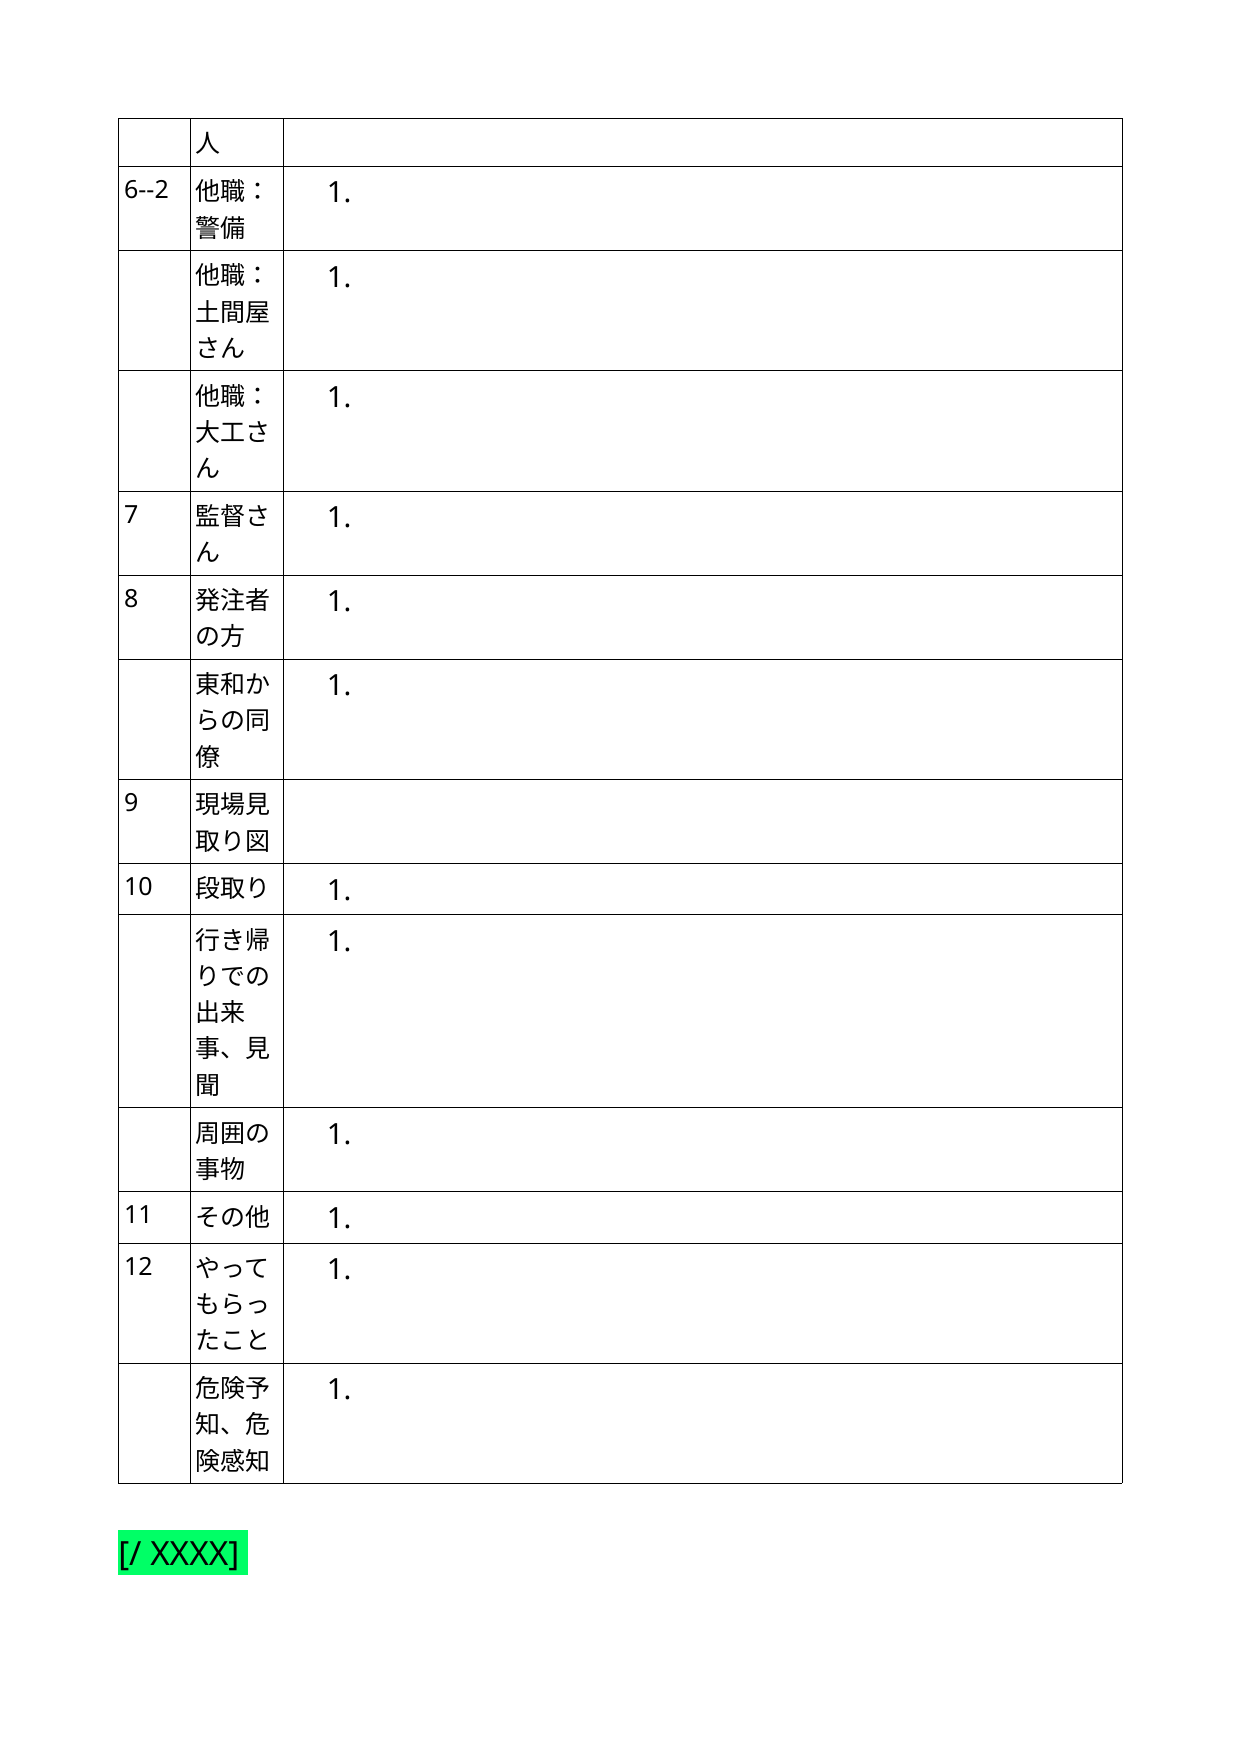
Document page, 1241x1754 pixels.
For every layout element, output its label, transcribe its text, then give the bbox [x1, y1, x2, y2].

table_cell [284, 660, 1122, 779]
table_cell [119, 119, 190, 166]
table_cell 周囲の事物 [191, 1108, 283, 1191]
table_cell [284, 780, 1122, 863]
table_cell その他 [191, 1192, 283, 1242]
table_cell [284, 119, 1122, 166]
table_cell 段取り [191, 864, 283, 914]
table_cell 8 [119, 576, 190, 659]
table_cell [119, 1108, 190, 1191]
table_cell [284, 1192, 1122, 1242]
table_cell [284, 1108, 1122, 1191]
table_cell [284, 492, 1122, 575]
table_cell [284, 251, 1122, 370]
table_cell [284, 1244, 1122, 1363]
text [/ XXXX] [118, 1530, 1122, 1575]
table_cell やってもらったこと [191, 1244, 283, 1363]
table_cell [119, 660, 190, 779]
table_cell [119, 371, 190, 491]
table_cell 他職：土間屋さん [191, 251, 283, 370]
table_cell 監督さん [191, 492, 283, 575]
table_cell [284, 915, 1122, 1107]
table_cell 東和からの同僚 [191, 660, 283, 779]
table_cell 7 [119, 492, 190, 575]
table_cell [284, 864, 1122, 914]
table_cell 6--2 [119, 167, 190, 250]
table_cell [284, 576, 1122, 659]
table_cell 人 [191, 119, 283, 166]
table_cell 発注者の方 [191, 576, 283, 659]
table_cell 危険予知、危険感知 [191, 1364, 283, 1483]
table_cell [284, 167, 1122, 250]
table_cell 行き帰りでの出来事、見聞 [191, 915, 283, 1107]
table_cell 他職：警備 [191, 167, 283, 250]
table_cell [119, 1364, 190, 1483]
table_cell 10 [119, 864, 190, 914]
table_cell 12 [119, 1244, 190, 1363]
table_cell [284, 371, 1122, 491]
table_cell 現場見取り図 [191, 780, 283, 863]
table_cell [119, 251, 190, 370]
table_cell 他職：大工さん [191, 371, 283, 491]
table_cell [119, 915, 190, 1107]
table_cell 9 [119, 780, 190, 863]
table_cell 11 [119, 1192, 190, 1242]
table_cell [284, 1364, 1122, 1483]
